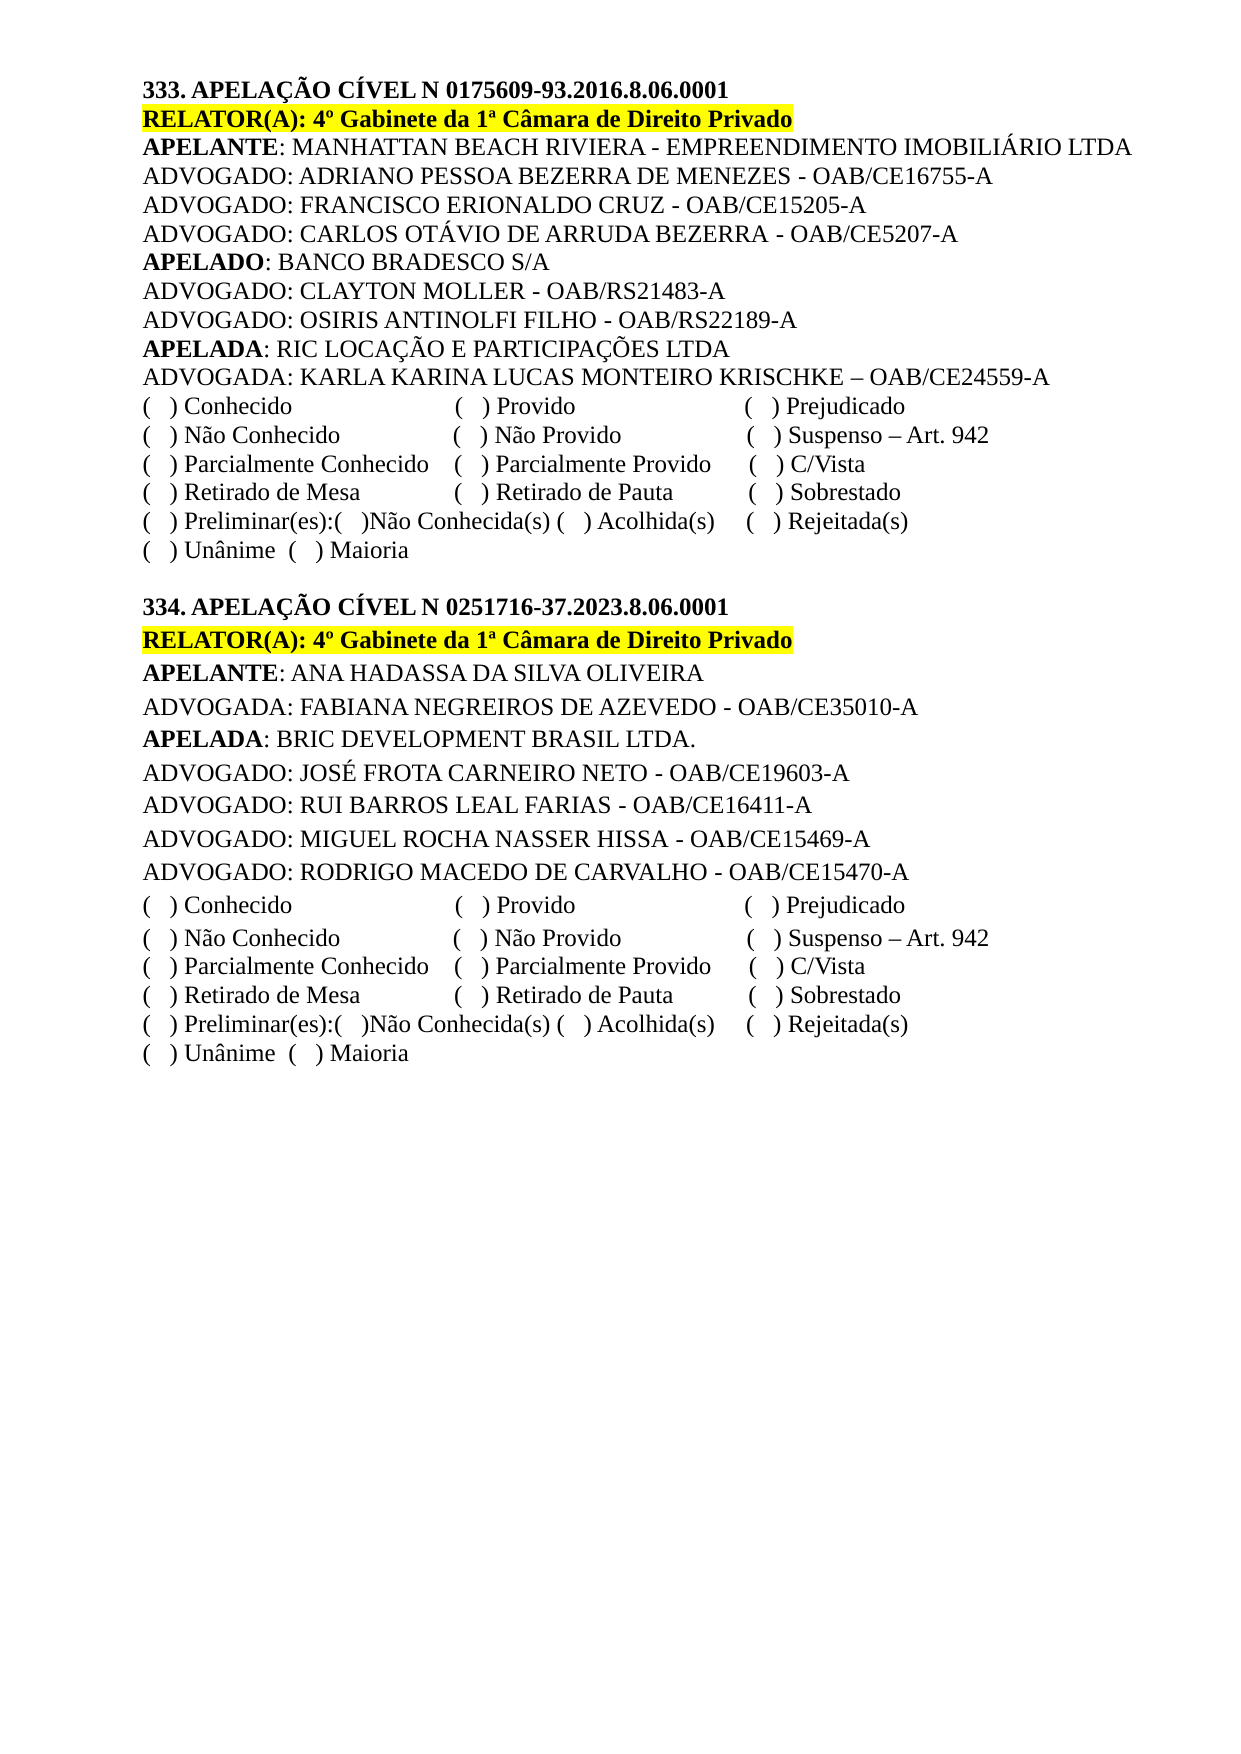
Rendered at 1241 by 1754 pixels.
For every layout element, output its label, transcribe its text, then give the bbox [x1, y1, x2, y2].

text ( ) Retirado de Mesa ( ) Retirado de Pauta ( ) Sobrestado [142, 980, 1158, 1009]
text ( ) Unânime ( ) Maioria [142, 1038, 1158, 1066]
text ( ) Parcialmente Conhecido ( ) Parcialmente Provido ( ) C/Vista [142, 449, 1158, 477]
text ( ) Conhecido ( ) Provido ( ) Prejudicado [142, 391, 1141, 420]
text ( ) Retirado de Mesa ( ) Retirado de Pauta ( ) Sobrestado [142, 477, 1158, 506]
text 334. APELAÇÃO CÍVEL N 0251716-37.2023.8.06.0001 RELATOR(A): 4º Gabinete da 1ª Câmara de Direito Privado APELANTE: ANA HADASSA DA SILVA OLIVEIRA ADVOGADA: FABIANA NEGREIROS DE AZEVEDO - OAB/CE35010-A APELADA: BRIC DEVELOPMENT BRASIL LTDA. ADVOGADO: JOSÉ FROTA CARNEIRO NETO - OAB/CE19603-A ADVOGADO: RUI BARROS LEAL FARIAS - OAB/CE16411-A ADVOGADO: MIGUEL ROCHA NASSER HISSA - OAB/CE15469-A ADVOGADO: RODRIGO MACEDO DE CARVALHO - OAB/CE15470-A ( ) Conhecido ( ) Provido ( ) Prejudicado [142, 592, 1141, 918]
text ( ) Não Conhecido ( ) Não Provido ( ) Suspenso – Art. 942 [142, 923, 1158, 951]
text 333. APELAÇÃO CÍVEL N 0175609-93.2016.8.06.0001 RELATOR(A): 4º Gabinete da 1ª Câmara de Direito Privado APELANTE: MANHATTAN BEACH RIVIERA - EMPREENDIMENTO IMOBILIÁRIO LTDA ADVOGADO: ADRIANO PESSOA BEZERRA DE MENEZES - OAB/CE16755-A ADVOGADO: FRANCISCO ERIONALDO CRUZ - OAB/CE15205-A ADVOGADO: CARLOS OTÁVIO DE ARRUDA BEZERRA - OAB/CE5207-A APELADO: BANCO BRADESCO S/A ADVOGADO: CLAYTON MOLLER - OAB/RS21483-A ADVOGADO: OSIRIS ANTINOLFI FILHO - OAB/RS22189-A APELADA: RIC LOCAÇÃO E PARTICIPAÇÕES LTDA ADVOGADA: KARLA KARINA LUCAS MONTEIRO KRISCHKE – OAB/CE24559-A [142, 75, 1141, 391]
text ( ) Unânime ( ) Maioria [142, 535, 1158, 564]
text ( ) Preliminar(es):( )Não Conhecida(s) ( ) Acolhida(s) ( ) Rejeitada(s) [142, 506, 1158, 535]
text ( ) Preliminar(es):( )Não Conhecida(s) ( ) Acolhida(s) ( ) Rejeitada(s) [142, 1009, 1158, 1038]
text ( ) Parcialmente Conhecido ( ) Parcialmente Provido ( ) C/Vista [142, 951, 1158, 980]
text ( ) Não Conhecido ( ) Não Provido ( ) Suspenso – Art. 942 [142, 420, 1158, 449]
